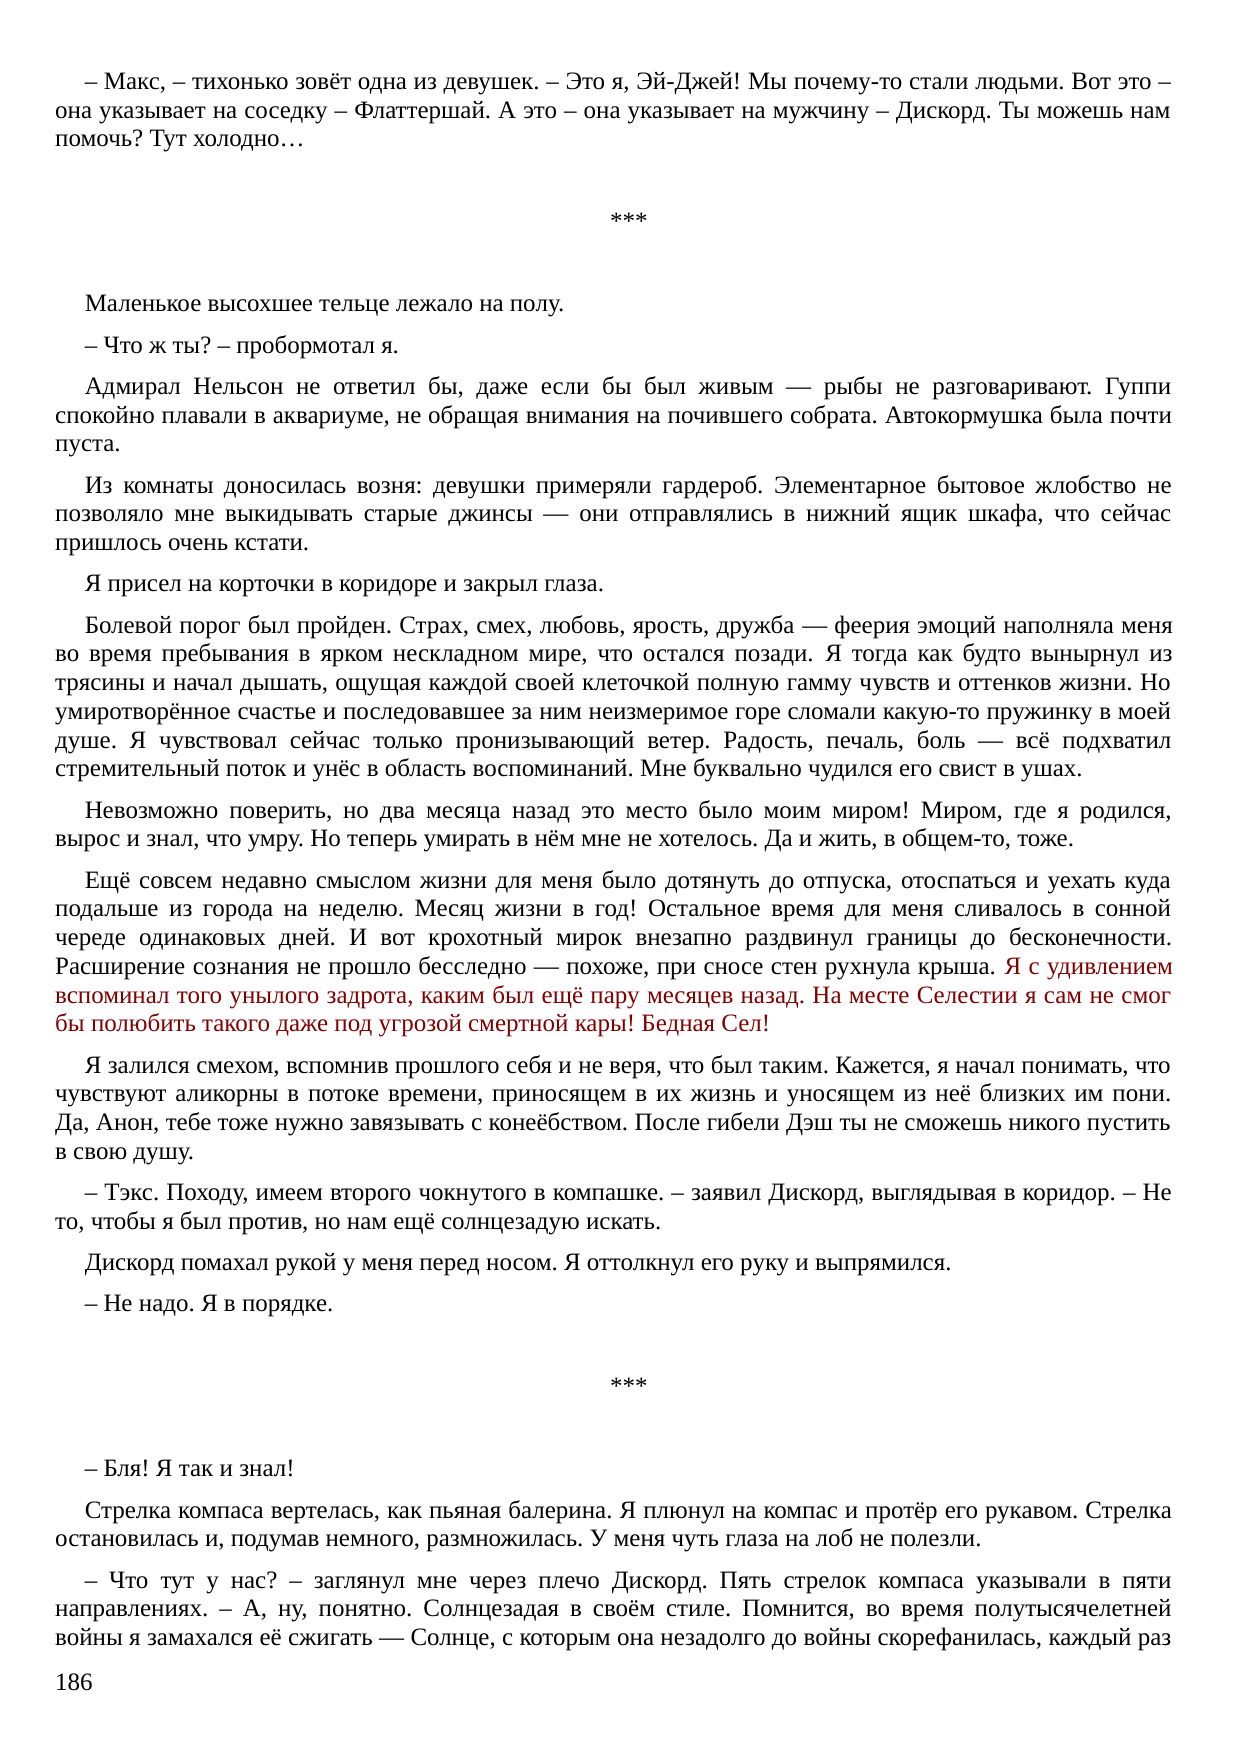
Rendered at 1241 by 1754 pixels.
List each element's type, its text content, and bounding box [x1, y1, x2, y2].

text Стрелка компаса вертелась, как пьяная балерина. Я плюнул на компас и протёр его рукавом. Стрелка остановилась и, подумав немного, размножилась. У меня чуть глаза на лоб не полезли. [55, 1495, 1173, 1552]
text Я залился смехом, вспомнив прошлого себя и не веря, что был таким. Кажется, я начал понимать, что чувствуют аликорны в потоке времени, приносящем в их жизнь и уносящем из неё близких им пони. Да, Анон, тебе тоже нужно завязывать с конеёбством. После гибели Дэш ты не сможешь никого пустить в свою душу. [55, 1050, 1173, 1165]
text – Тэкс. Походу, имеем второго чокнутого в компашке. – заявил Дискорд, выглядывая в коридор. – Не то, чтобы я был против, но нам ещё солнцезадую искать. [55, 1177, 1173, 1235]
text – Не надо. Я в порядке. [55, 1288, 1173, 1317]
text – Бля! Я так и знал! [55, 1453, 1173, 1482]
text Невозможно поверить, но два месяца назад это место было моим миром! Миром, где я родился, вырос и знал, что умру. Но теперь умирать в нём мне не хотелось. Да и жить, в общем-то, тоже. [55, 795, 1173, 852]
text Из комнаты доносилась возня: девушки примеряли гардероб. Элементарное бытовое жлобство не позволяло мне выкидывать старые джинсы — они отправлялись в нижний ящик шкафа, что сейчас пришлось очень кстати. [55, 470, 1173, 556]
text Адмирал Нельсон не ответил бы, даже если бы был живым — рыбы не разговаривают. Гуппи спокойно плавали в аквариуме, не обращая внимания на почившего собрата. Автокормушка была почти пуста. [55, 371, 1173, 457]
text Ещё совсем недавно смыслом жизни для меня было дотянуть до отпуска, отоспаться и уехать куда подальше из города на неделю. Месяц жизни в год! Остальное время для меня сливалось в сонной череде одинаковых дней. И вот крохотный мирок внезапно раздвинул границы до бесконечности. Расширение сознания не прошло бесследно — похоже, при сносе стен рухнула крыша. Я с удивлением вспоминал того унылого задрота, каким был ещё пару месяцев назад. На месте Селестии я сам не смог бы полюбить такого даже под угрозой смертной кары! Бедная Сел! [55, 865, 1173, 1037]
text Я присел на корточки в коридоре и закрыл глаза. [55, 568, 1173, 597]
text – Что тут у нас? – заглянул мне через плечо Дискорд. Пять стрелок компаса указывали в пяти направлениях. – А, ну, понятно. Солнцезадая в своём стиле. Помнится, во время полутысячелетней войны я замахался её сжигать — Солнце, с которым она незадолго до войны скорефанилась, каждый раз [55, 1565, 1173, 1651]
text Маленькое высохшее тельце лежало на полу. [55, 288, 1173, 317]
text *** [55, 1371, 1173, 1400]
text – Что ж ты? – пробормотал я. [55, 330, 1173, 358]
text – Макс, – тихонько зовёт одна из девушек. – Это я, Эй-Джей! Мы почему-то стали людьми. Вот это – она указывает на соседку – Флаттершай. А это – она указывает на мужчину – Дискорд. Ты можешь нам помочь? Тут холодно… [55, 66, 1173, 152]
text Дискорд помахал рукой у меня перед носом. Я оттолкнул его руку и выпрямился. [55, 1247, 1173, 1276]
text *** [55, 206, 1173, 235]
text Болевой порог был пройден. Страх, смех, любовь, ярость, дружба — феерия эмоций наполняла меня во время пребывания в ярком нескладном мире, что остался позади. Я тогда как будто вынырнул из трясины и начал дышать, ощущая каждой своей клеточкой полную гамму чувств и оттенков жизни. Но умиротворённое счастье и последовавшее за ним неизмеримое горе сломали какую-то пружинку в моей душе. Я чувствовал сейчас только пронизывающий ветер. Радость, печаль, боль — всё подхватил стремительный поток и унёс в область воспоминаний. Мне буквально чудился его свист в ушах. [55, 610, 1173, 782]
